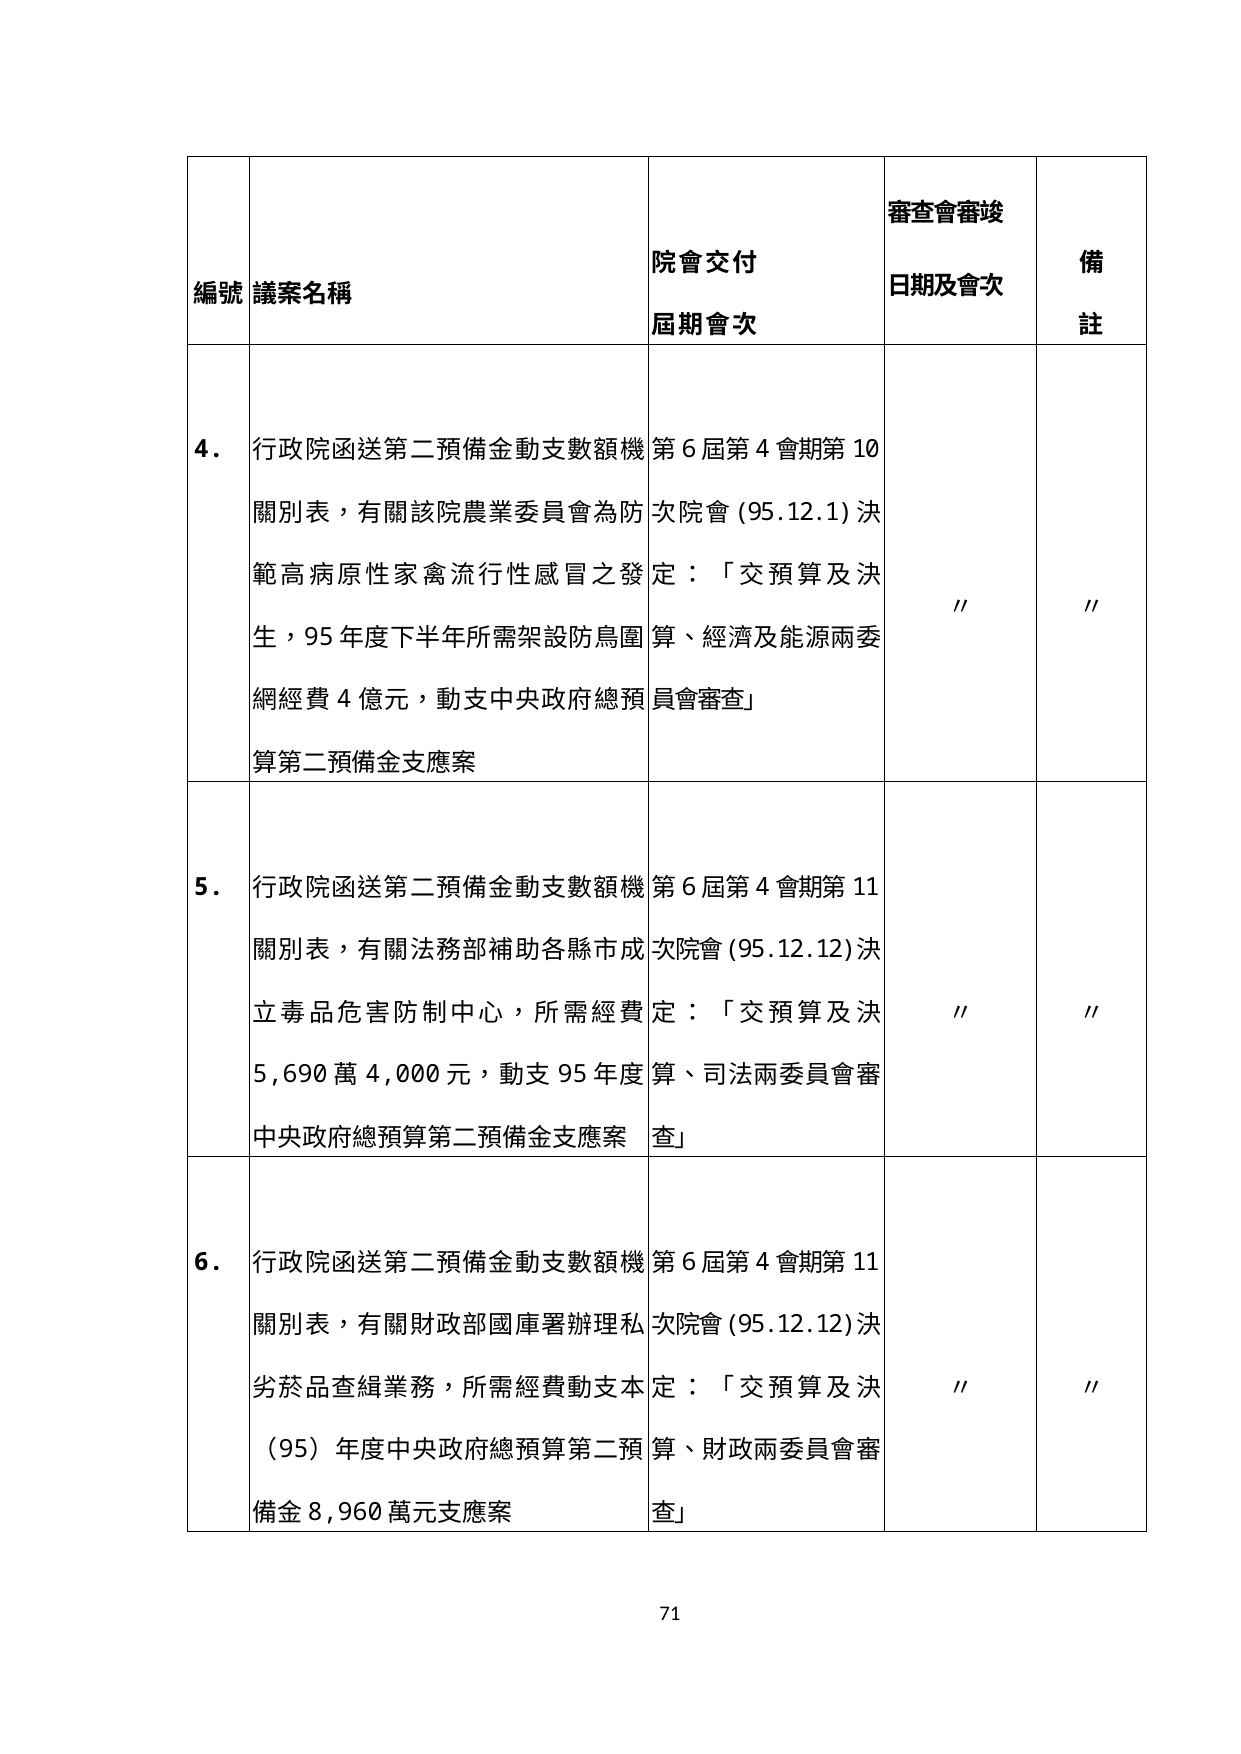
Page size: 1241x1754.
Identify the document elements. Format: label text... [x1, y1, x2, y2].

table_cell 〃 [1037, 1157, 1146, 1531]
table_header 備 註 [1037, 157, 1146, 344]
table_cell 行政院函送第二預備金動支數額機關別表，有關財政部國庫署辦理私劣菸品查緝業務，所需經費動支本（95）年度中央政府總預算第二預備金8,960萬元支應案 [250, 1157, 648, 1531]
table_cell [188, 1157, 249, 1531]
table_cell 〃 [1037, 345, 1146, 781]
table_cell 〃 [885, 345, 1036, 781]
table_cell 第6屆第4會期第11次院會(95.12.12)決定：「交預算及決算、司法兩委員會審查」 [649, 782, 884, 1156]
table_header 編號 [188, 157, 249, 344]
table_header 議案名稱 [250, 157, 648, 344]
table_cell 第6屆第4會期第11次院會(95.12.12)決定：「交預算及決算、財政兩委員會審查」 [649, 1157, 884, 1531]
table_cell 〃 [885, 782, 1036, 1156]
table_header 院會交付 屆期會次 [649, 157, 884, 344]
table_cell 〃 [1037, 782, 1146, 1156]
table_header 審查會審竣 日期及會次 [885, 157, 1036, 344]
table_cell 行政院函送第二預備金動支數額機關別表，有關法務部補助各縣市成立毒品危害防制中心，所需經費5,690萬4,000元，動支95年度中央政府總預算第二預備金支應案 [250, 782, 648, 1156]
table_cell [188, 782, 249, 1156]
table_cell [188, 345, 249, 781]
table_cell 行政院函送第二預備金動支數額機關別表，有關該院農業委員會為防範高病原性家禽流行性感冒之發生，95年度下半年所需架設防鳥圍網經費4億元，動支中央政府總預算第二預備金支應案 [250, 345, 648, 781]
table_cell 〃 [885, 1157, 1036, 1531]
table_cell 第6屆第4會期第10次院會(95.12.1)決定：「交預算及決算、經濟及能源兩委員會審查」 [649, 345, 884, 781]
